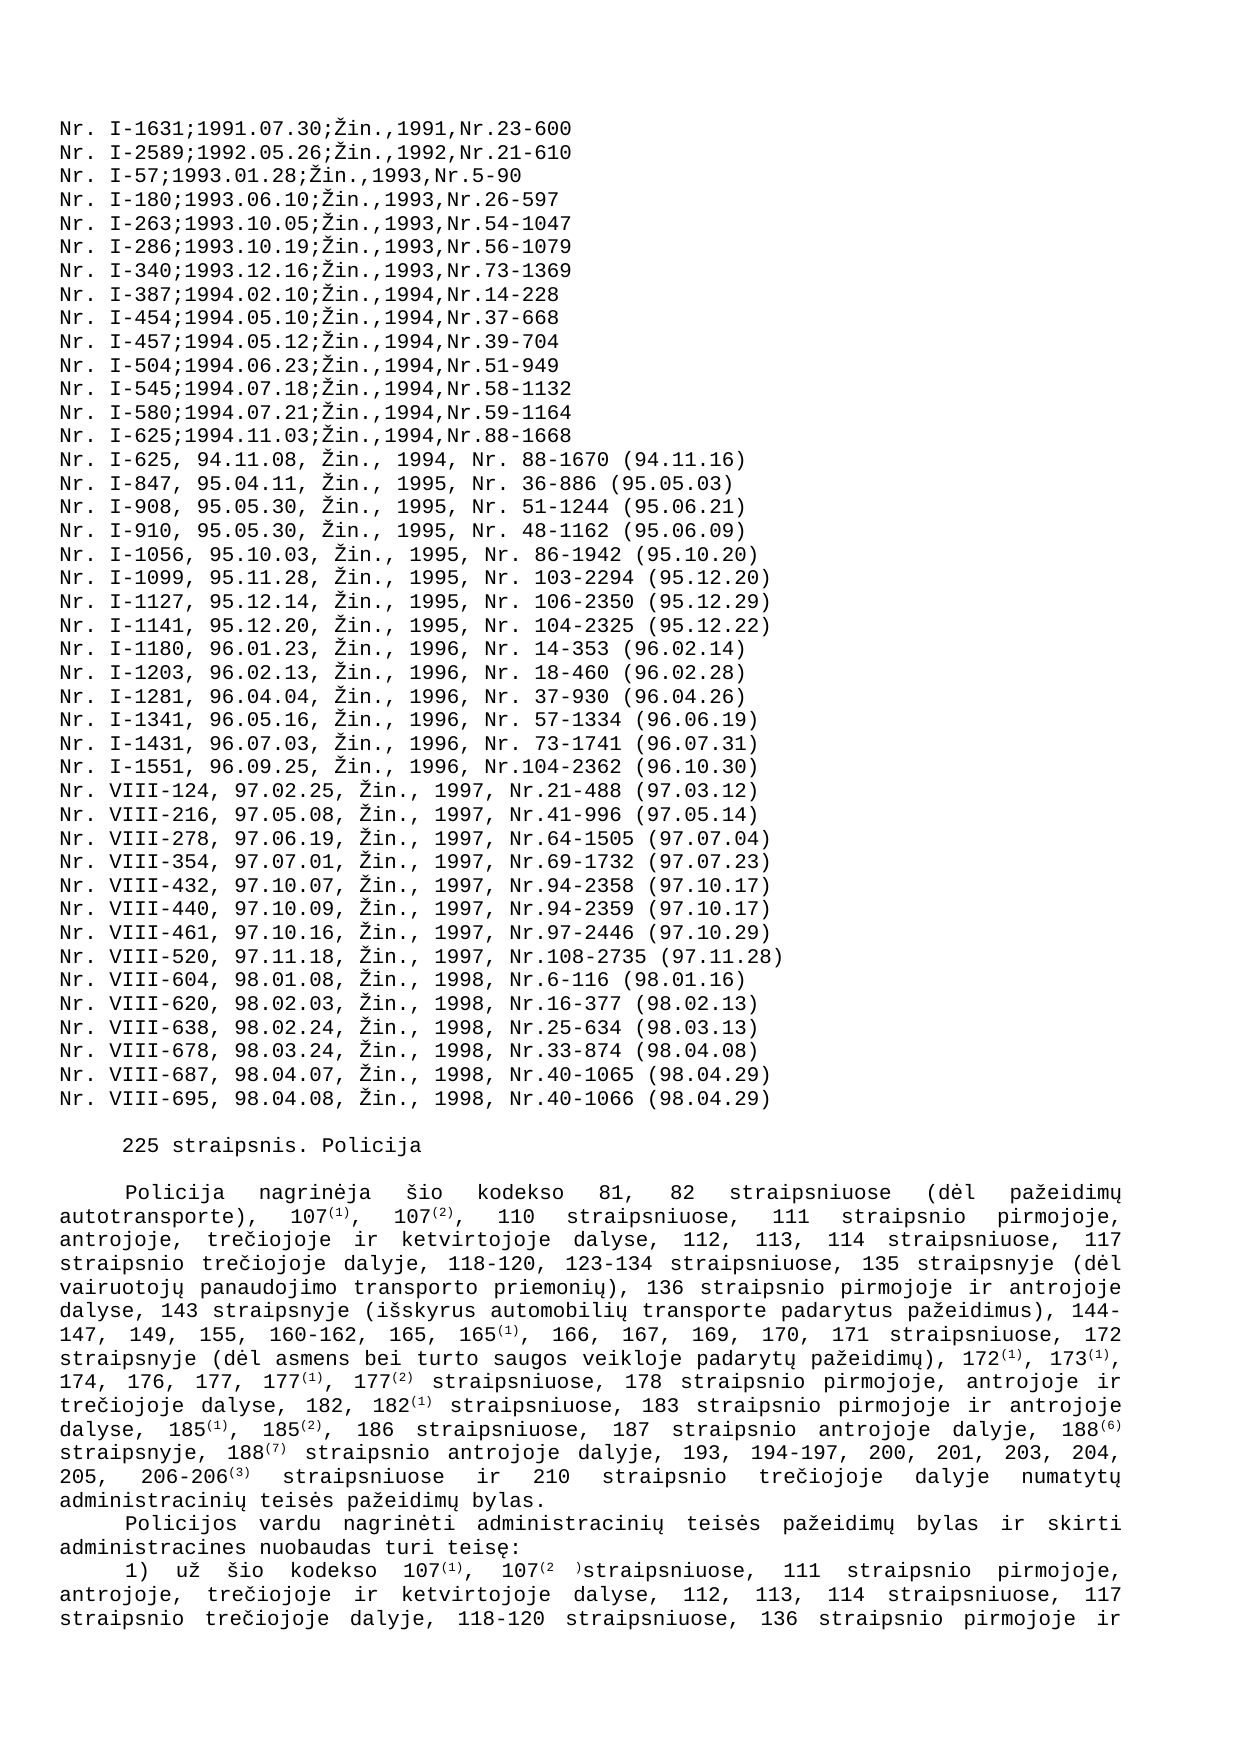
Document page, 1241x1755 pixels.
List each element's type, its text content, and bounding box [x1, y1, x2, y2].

text 225 straipsnis. Policija [59, 1135, 1122, 1158]
text Nr. I-1127, 95.12.14, Žin., 1995, Nr. 106-2350 (95.12.29) [59, 591, 1122, 615]
text Nr. VIII-520, 97.11.18, Žin., 1997, Nr.108-2735 (97.11.28) [59, 946, 1122, 969]
text Nr. VIII-124, 97.02.25, Žin., 1997, Nr.21-488 (97.03.12) [59, 780, 1122, 804]
text Nr. I-1551, 96.09.25, Žin., 1996, Nr.104-2362 (96.10.30) [59, 757, 1122, 780]
text Policija nagrinėja šio kodekso 81, 82 straipsniuose (dėl pažeidimų autotransporte), 107(1), 107(2), 110 straipsniuose, 111 straipsnio pirmojoje, antrojoje, trečiojoje ir ketvirtojoje dalyse, 112, 113, 114 straipsniuose, 117 straipsnio trečiojoje dalyje, 118-120, 123-134 straipsniuose, 135 straipsnyje (dėl vairuotojų panaudojimo transporto priemonių), 136 straipsnio pirmojoje ir antrojoje dalyse, 143 straipsnyje (išskyrus automobilių transporte padarytus pažeidimus), 144-147, 149, 155, 160-162, 165, 165(1), 166, 167, 169, 170, 171 straipsniuose, 172 straipsnyje (dėl asmens bei turto saugos veikloje padarytų pažeidimų), 172(1), 173(1), 174, 176, 177, 177(1), 177(2) straipsniuose, 178 straipsnio pirmojoje, antrojoje ir trečiojoje dalyse, 182, 182(1) straipsniuose, 183 straipsnio pirmojoje ir antrojoje dalyse, 185(1), 185(2), 186 straipsniuose, 187 straipsnio antrojoje dalyje, 188(6) straipsnyje, 188(7) straipsnio antrojoje dalyje, 193, 194-197, 200, 201, 203, 204, 205, 206-206(3) straipsniuose ir 210 straipsnio trečiojoje dalyje numatytų administracinių teisės pažeidimų bylas. [59, 1182, 1122, 1513]
text Nr. I-625, 94.11.08, Žin., 1994, Nr. 88-1670 (94.11.16) [59, 449, 1122, 473]
text Nr. I-286;1993.10.19;Žin.,1993,Nr.56-1079 [59, 236, 1122, 260]
text Nr. VIII-461, 97.10.16, Žin., 1997, Nr.97-2446 (97.10.29) [59, 922, 1122, 946]
text Nr. VIII-278, 97.06.19, Žin., 1997, Nr.64-1505 (97.07.04) [59, 827, 1122, 851]
text Nr. I-1203, 96.02.13, Žin., 1996, Nr. 18-460 (96.02.28) [59, 662, 1122, 686]
text Nr. I-1099, 95.11.28, Žin., 1995, Nr. 103-2294 (95.12.20) [59, 567, 1122, 591]
text Nr. I-340;1993.12.16;Žin.,1993,Nr.73-1369 [59, 260, 1122, 284]
text Nr. I-2589;1992.05.26;Žin.,1992,Nr.21-610 [59, 142, 1122, 165]
text Nr. I-263;1993.10.05;Žin.,1993,Nr.54-1047 [59, 213, 1122, 236]
text Nr. I-1281, 96.04.04, Žin., 1996, Nr. 37-930 (96.04.26) [59, 686, 1122, 709]
text 1) už šio kodekso 107(1), 107(2 )straipsniuose, 111 straipsnio pirmojoje, antrojoje, trečiojoje ir ketvirtojoje dalyse, 112, 113, 114 straipsniuose, 117 straipsnio trečiojoje dalyje, 118-120 straipsniuose, 136 straipsnio pirmojoje ir [59, 1561, 1122, 1631]
text Nr. VIII-638, 98.02.24, Žin., 1998, Nr.25-634 (98.03.13) [59, 1017, 1122, 1040]
text Nr. I-180;1993.06.10;Žin.,1993,Nr.26-597 [59, 189, 1122, 213]
text Nr. I-1631;1991.07.30;Žin.,1991,Nr.23-600 [59, 118, 1122, 142]
text Nr. I-910, 95.05.30, Žin., 1995, Nr. 48-1162 (95.06.09) [59, 520, 1122, 544]
text Nr. VIII-620, 98.02.03, Žin., 1998, Nr.16-377 (98.02.13) [59, 993, 1122, 1017]
text Nr. I-625;1994.11.03;Žin.,1994,Nr.88-1668 [59, 426, 1122, 449]
text Nr. VIII-354, 97.07.01, Žin., 1997, Nr.69-1732 (97.07.23) [59, 851, 1122, 875]
text Nr. I-457;1994.05.12;Žin.,1994,Nr.39-704 [59, 331, 1122, 354]
text Policijos vardu nagrinėti administracinių teisės pažeidimų bylas ir skirti administracines nuobaudas turi teisę: [59, 1513, 1122, 1561]
text Nr. I-57;1993.01.28;Žin.,1993,Nr.5-90 [59, 165, 1122, 189]
text Nr. I-454;1994.05.10;Žin.,1994,Nr.37-668 [59, 307, 1122, 331]
text Nr. VIII-695, 98.04.08, Žin., 1998, Nr.40-1066 (98.04.29) [59, 1088, 1122, 1111]
text Nr. I-1180, 96.01.23, Žin., 1996, Nr. 14-353 (96.02.14) [59, 638, 1122, 662]
text Nr. VIII-432, 97.10.07, Žin., 1997, Nr.94-2358 (97.10.17) [59, 875, 1122, 898]
text Nr. I-504;1994.06.23;Žin.,1994,Nr.51-949 [59, 354, 1122, 378]
text Nr. VIII-687, 98.04.07, Žin., 1998, Nr.40-1065 (98.04.29) [59, 1064, 1122, 1088]
text Nr. VIII-440, 97.10.09, Žin., 1997, Nr.94-2359 (97.10.17) [59, 898, 1122, 922]
text Nr. VIII-604, 98.01.08, Žin., 1998, Nr.6-116 (98.01.16) [59, 969, 1122, 993]
text Nr. I-580;1994.07.21;Žin.,1994,Nr.59-1164 [59, 402, 1122, 426]
text Nr. I-908, 95.05.30, Žin., 1995, Nr. 51-1244 (95.06.21) [59, 496, 1122, 520]
text Nr. I-1341, 96.05.16, Žin., 1996, Nr. 57-1334 (96.06.19) [59, 709, 1122, 733]
text Nr. I-1141, 95.12.20, Žin., 1995, Nr. 104-2325 (95.12.22) [59, 615, 1122, 638]
text Nr. I-387;1994.02.10;Žin.,1994,Nr.14-228 [59, 284, 1122, 307]
text Nr. VIII-678, 98.03.24, Žin., 1998, Nr.33-874 (98.04.08) [59, 1040, 1122, 1064]
text Nr. I-1431, 96.07.03, Žin., 1996, Nr. 73-1741 (96.07.31) [59, 733, 1122, 757]
text Nr. I-1056, 95.10.03, Žin., 1995, Nr. 86-1942 (95.10.20) [59, 544, 1122, 567]
text Nr. VIII-216, 97.05.08, Žin., 1997, Nr.41-996 (97.05.14) [59, 804, 1122, 827]
text Nr. I-545;1994.07.18;Žin.,1994,Nr.58-1132 [59, 378, 1122, 402]
text Nr. I-847, 95.04.11, Žin., 1995, Nr. 36-886 (95.05.03) [59, 473, 1122, 496]
